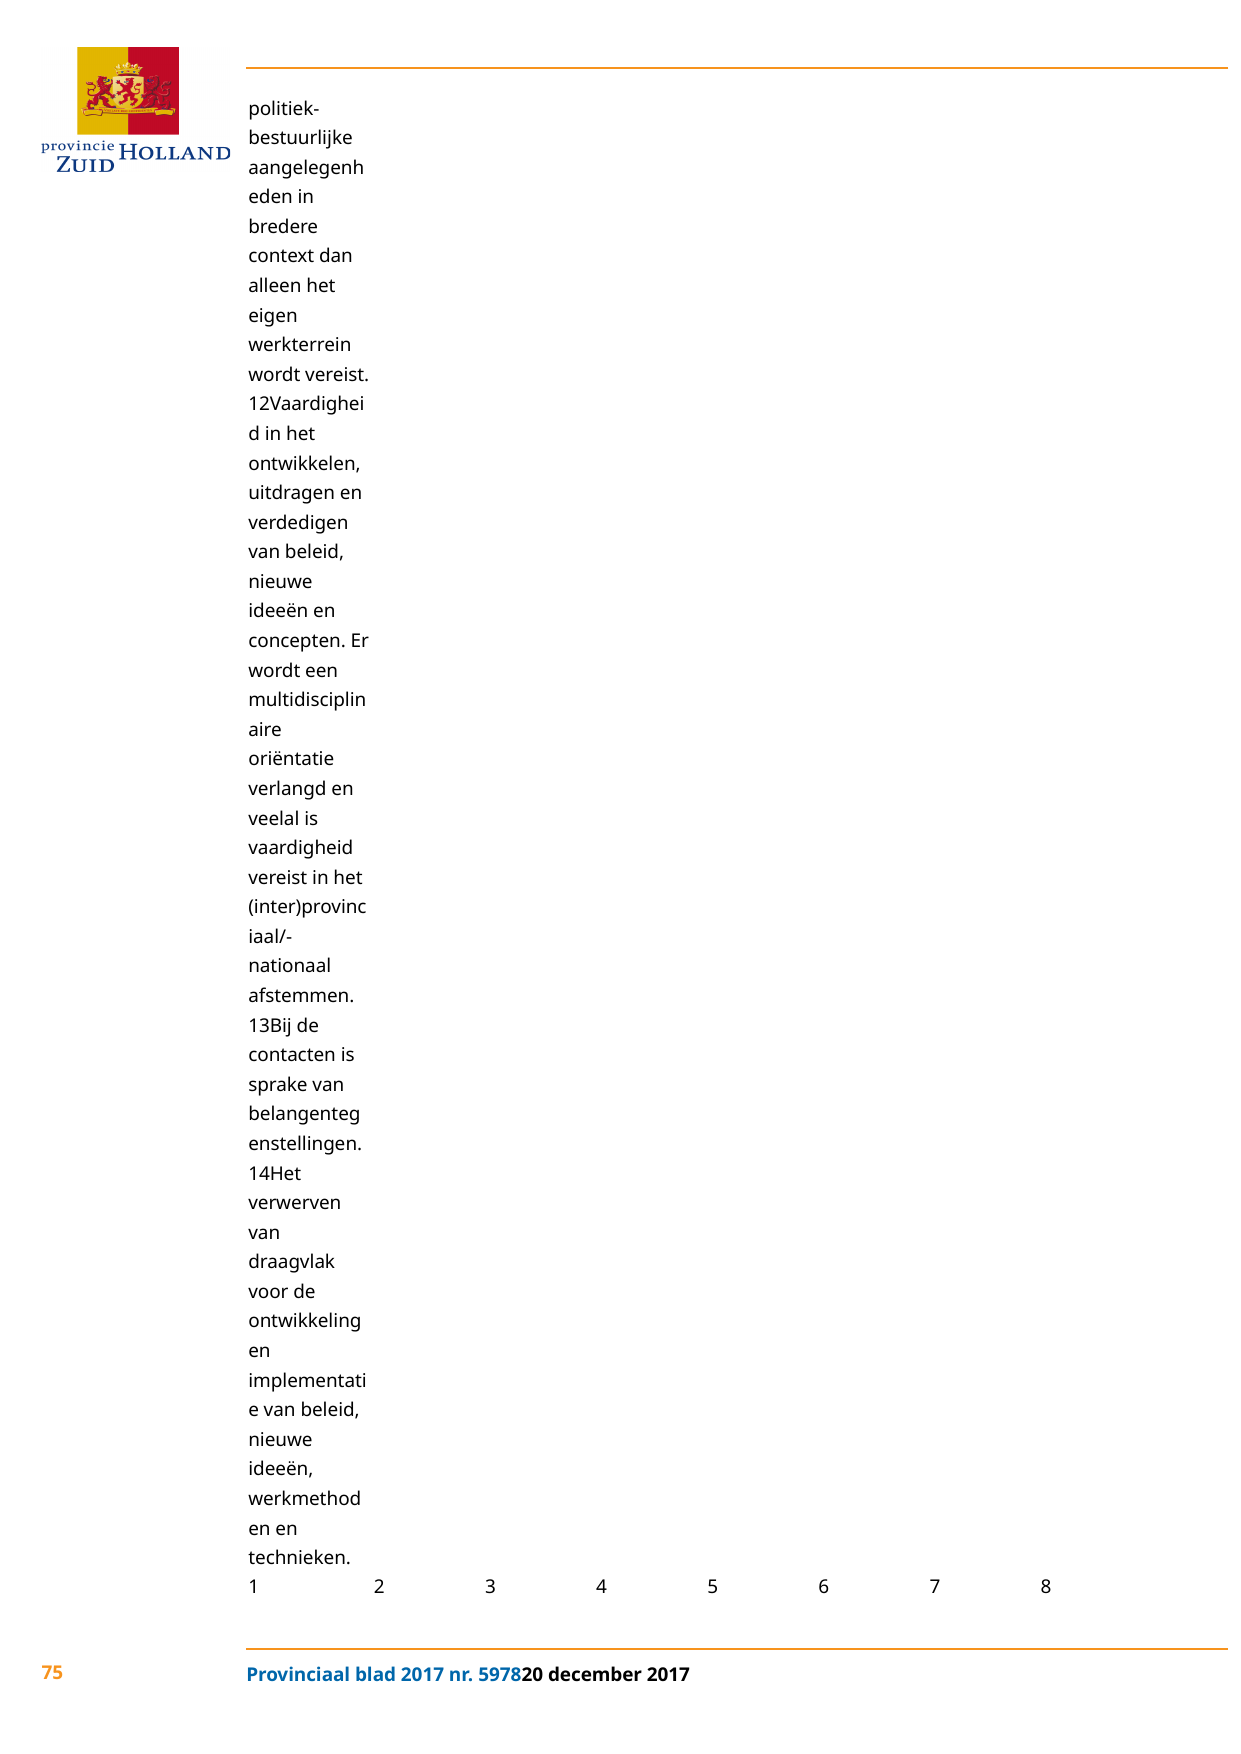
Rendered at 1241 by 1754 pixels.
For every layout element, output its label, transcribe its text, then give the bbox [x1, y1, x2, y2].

table_cell [481, 95, 593, 1570]
table_cell [1040, 95, 1152, 1570]
table_header 5 [707, 1574, 818, 1599]
table_header 6 [818, 1574, 929, 1599]
table_header 4 [596, 1574, 707, 1599]
table_cell [593, 95, 704, 1570]
table_cell [705, 95, 816, 1570]
table_cell [928, 95, 1040, 1570]
table_cell politiek-bestuurlijke aangelegenheden in bredere context dan alleen het eigen werkterrein wordt vereist. 12Vaardigheid in het ontwikkelen, uitdragen en verdedigen van beleid, nieuwe ideeën en concepten. Er wordt een multidisciplinaire oriëntatie verlangd en veelal is vaardigheid vereist in het (inter)provinciaal/-nationaal afstemmen. 13Bij de contacten is sprake van belangentegenstellingen. 14Het verwerven van draagvlak voor de ontwikkeling en implementatie van beleid, nieuwe ideeën, werkmethoden en technieken. [248, 95, 369, 1570]
picture [41, 47, 231, 172]
table_header 7 [929, 1574, 1040, 1599]
table_header 1 [248, 1574, 374, 1599]
table_cell [816, 95, 928, 1570]
table_header 2 [374, 1574, 485, 1599]
table_cell [369, 95, 481, 1570]
table_header 8 [1040, 1574, 1152, 1599]
table_header 3 [485, 1574, 596, 1599]
